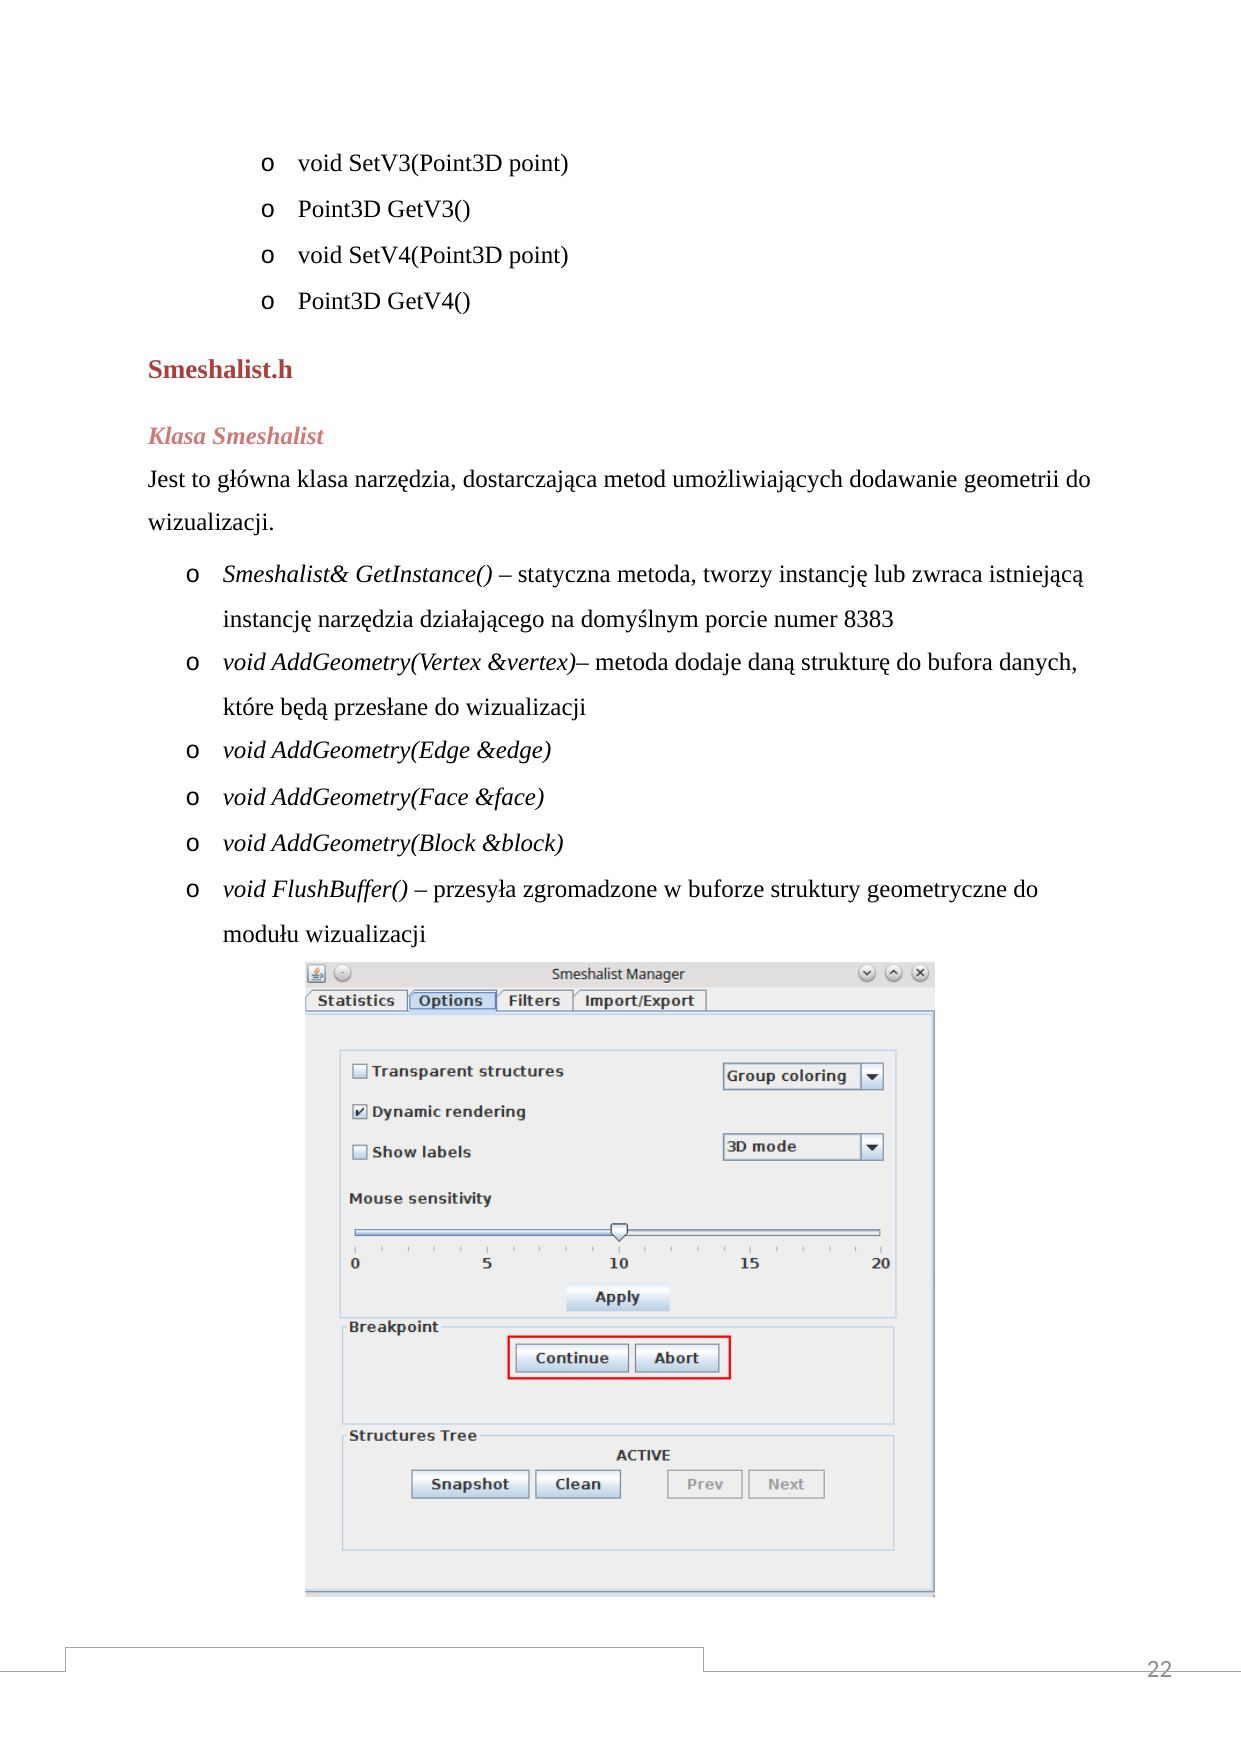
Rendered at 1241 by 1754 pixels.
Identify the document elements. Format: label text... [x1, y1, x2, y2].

subtitle Klasa Smeshalist [148, 421, 1093, 450]
text Jest to główna klasa narzędzia, dostarczająca metod umożliwiających dodawanie geometrii do wizualizacji. [148, 464, 1093, 536]
picture [305, 962, 935, 1597]
list Smeshalist& GetInstance() – statyczna metoda, tworzy instancję lub zwraca istniejącą instancję narzędzia działającego na domyślnym porcie numer 8383 [185, 559, 1093, 633]
list Point3D GetV4() [260, 286, 1093, 317]
list void AddGeometry(Edge &edge) [185, 735, 1093, 766]
subtitle Smeshalist.h [148, 353, 1093, 384]
list void SetV3(Point3D point) [260, 148, 1093, 178]
list void SetV4(Point3D point) [260, 240, 1093, 271]
list void FlushBuffer() – przesyła zgromadzone w buforze struktury geometryczne do modułu wizualizacji [185, 874, 1093, 948]
list Point3D GetV3() [260, 194, 1093, 225]
list void AddGeometry(Block &block) [185, 828, 1093, 859]
list void AddGeometry(Vertex &vertex)– metoda dodaje daną strukturę do bufora danych, które będą przesłane do wizualizacji [185, 647, 1093, 721]
list void AddGeometry(Face &face) [185, 782, 1093, 812]
